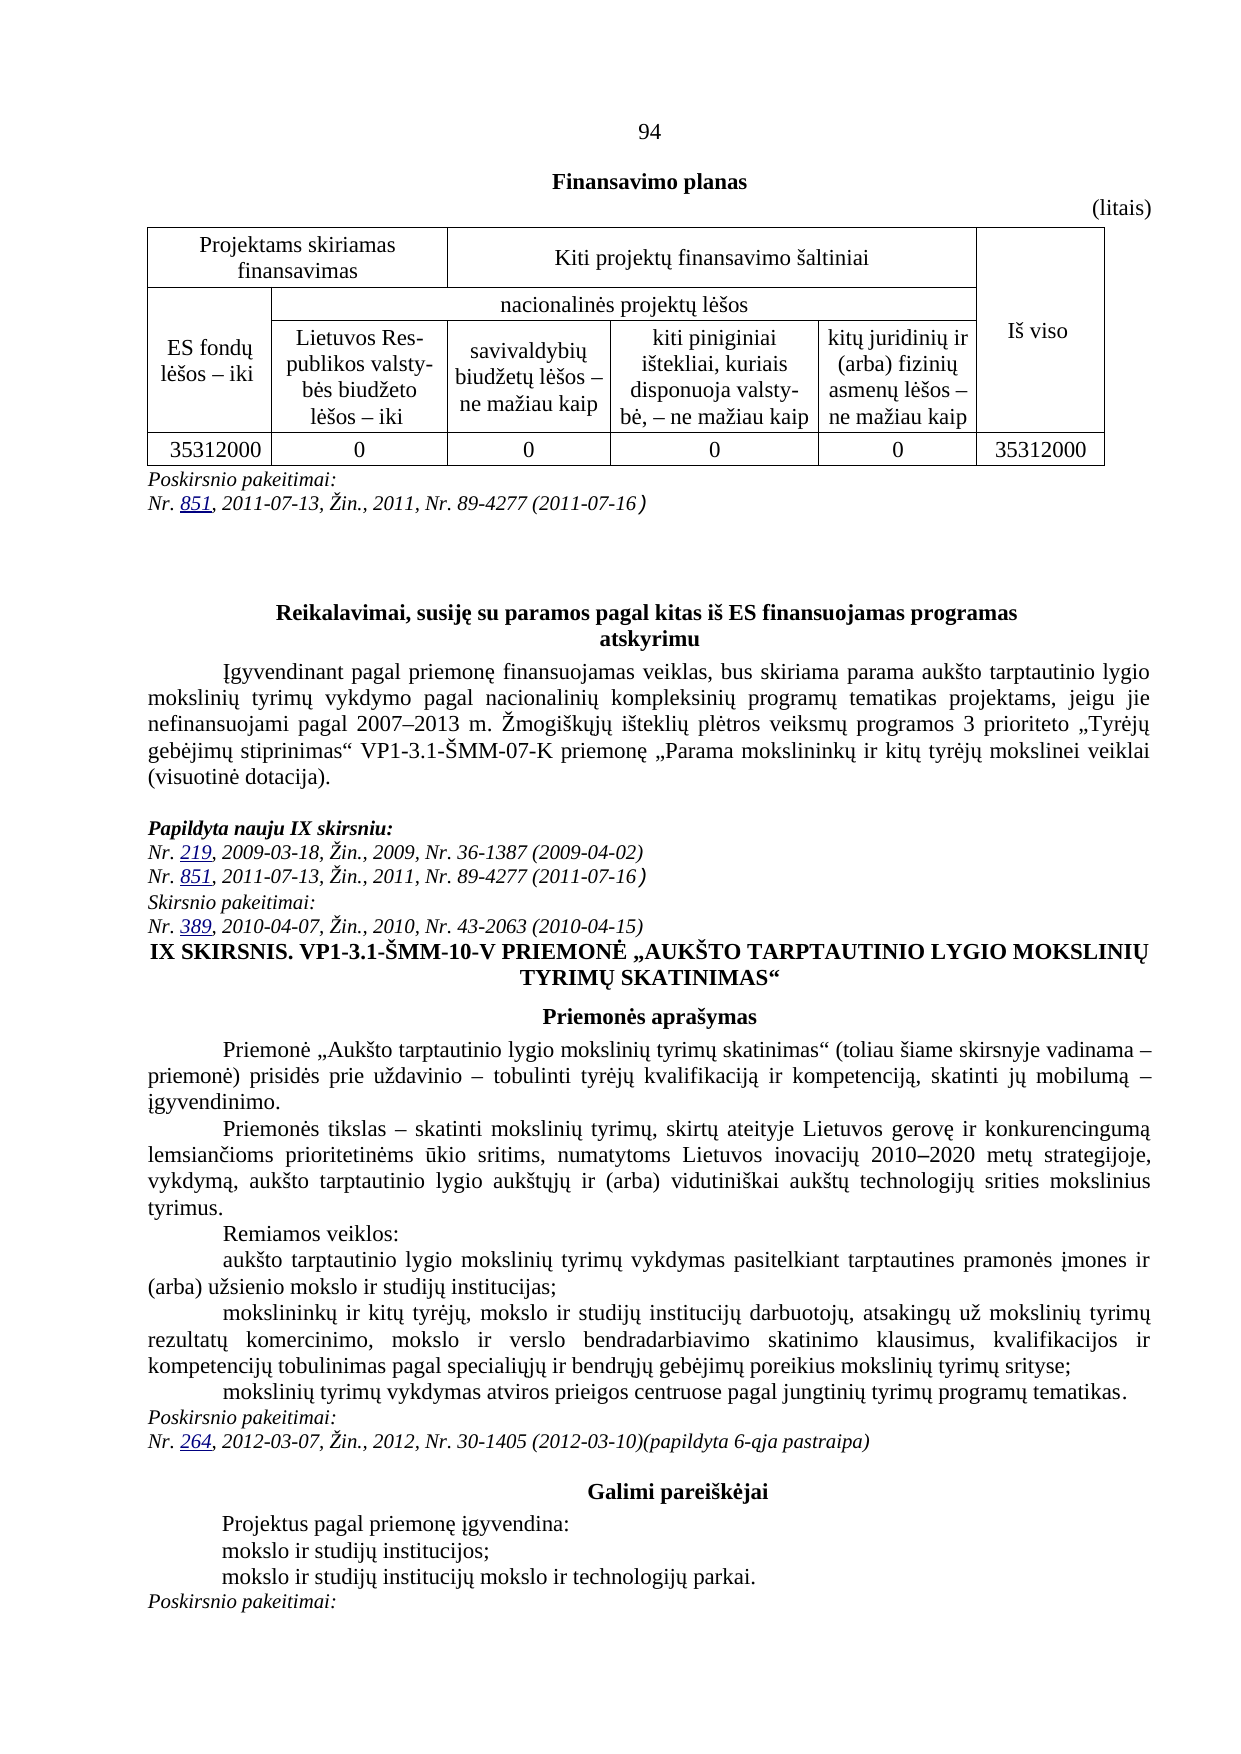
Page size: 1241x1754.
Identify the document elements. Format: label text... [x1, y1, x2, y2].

subtitle IX SKIRSNIS. VP1-3.1-ŠMM-10-V PRIEMONĖ „AUKŠTO TARPTAUTINIO LYGIO MOKSLINIŲ TYRIMŲ SKATINIMAS“ [148, 938, 1152, 991]
text Skirsnio pakeitimai: [148, 890, 1152, 914]
table_cell ES fondų lėšos – iki [148, 288, 271, 432]
text aukšto tarptautinio lygio mokslinių tyrimų vykdymas pasitelkiant tarptautines pramonės įmones ir (arba) užsienio mokslo ir studijų institucijas; [148, 1247, 1152, 1299]
text Galimi pareiškėjai [148, 1478, 1152, 1504]
text Remiamos veiklos: [148, 1220, 1152, 1247]
text Poskirsnio pakeitimai: [148, 466, 1152, 491]
text Poskirsnio pakeitimai: [148, 1405, 1152, 1429]
table_cell 35312000 [977, 433, 1104, 465]
table_cell 0 [819, 433, 976, 465]
table_header Projektams skiriamas finansavimas [148, 228, 447, 287]
text mokslininkų ir kitų tyrėjų, mokslo ir studijų institucijų darbuotojų, atsakingų už mokslinių tyrimų rezultatų komercinimo, mokslo ir verslo bendradarbiavimo skatinimo klausimus, kvalifikacijos ir kompetencijų tobulinimas pagal specialiųjų ir bendrųjų gebėjimų poreikius mokslinių tyrimų srityse; [148, 1299, 1152, 1378]
text Priemonė „Aukšto tarptautinio lygio mokslinių tyrimų skatinimas“ (toliau šiame skirsnyje vadinama – priemonė) prisidės prie uždavinio – tobulinti tyrėjų kvalifikaciją ir kompetenciją, skatinti jų mobilumą – įgyvendinimo. [148, 1036, 1152, 1115]
text Nr. 851, 2011-07-13, Žin., 2011, Nr. 89-4277 (2011-07-16) [148, 491, 1152, 516]
text mokslinių tyrimų vykdymas atviros prieigos centruose pagal jungtinių tyrimų programų tematikas. [148, 1378, 1152, 1405]
table_header Kiti projektų finansavimo šaltiniai [448, 228, 976, 287]
table_cell Lietuvos Res­publikos valsty­bės biudžeto lėšos – iki [272, 321, 447, 432]
text Įgyvendinant pagal priemonę finansuojamas veiklas, bus skiriama parama aukšto tarptautinio lygio mokslinių tyrimų vykdymo pagal nacionalinių kompleksinių programų tematikas projektams, jeigu jie nefinansuojami pagal 2007–2013 m. Žmogiškųjų išteklių plėtros veiksmų programos 3 prioriteto „Tyrėjų gebėjimų stiprinimas“ VP1-3.1-ŠMM-07-K priemonę „Parama mokslininkų ir kitų tyrėjų mokslinei veiklai (visuotinė dotacija). [148, 658, 1152, 789]
table_cell savivaldybių biudžetų lėšos – ne mažiau kaip [448, 321, 610, 432]
text Priemonės tikslas – skatinti mokslinių tyrimų, skirtų ateityje Lietuvos gerovę ir konkurencingumą lemsiančioms prioritetinėms ūkio sritims, numatytoms Lietuvos inovacijų 2010–2020 metų strategijoje, vykdymą, aukšto tarptautinio lygio aukštųjų ir (arba) vidutiniškai aukštų technologijų srities mokslinius tyrimus. [148, 1115, 1152, 1220]
table_cell kitų juridinių ir (arba) fizinių asmenų lėšos – ne mažiau kaip [819, 321, 976, 432]
text mokslo ir studijų institucijų mokslo ir technologijų parkai. [148, 1563, 1152, 1589]
text Nr. 851, 2011-07-13, Žin., 2011, Nr. 89-4277 (2011-07-16) [148, 864, 1152, 890]
text mokslo ir studijų institucijos; [148, 1537, 1152, 1563]
table_cell 0 [272, 433, 447, 465]
text Reikalavimai, susiję su paramos pagal kitas iš ES finansuojamas programas atskyrimu [148, 599, 1152, 652]
text Nr. 389, 2010-04-07, Žin., 2010, Nr. 43-2063 (2010-04-15) [148, 914, 1152, 938]
table_cell 35312000 [148, 433, 271, 465]
table_cell 0 [611, 433, 818, 465]
table_cell kiti piniginiai ištekliai, kuriais disponuoja valsty­bė, – ne mažiau kaip [611, 321, 818, 432]
text Poskirsnio pakeitimai: [148, 1589, 1152, 1613]
text (litais) [148, 194, 1152, 221]
text Nr. 219, 2009-03-18, Žin., 2009, Nr. 36-1387 (2009-04-02) [148, 840, 1152, 864]
text Papildyta nauju IX skirsniu: [148, 816, 1152, 840]
text Nr. 264, 2012-03-07, Žin., 2012, Nr. 30-1405 (2012-03-10)(papildyta 6-ąja pastraipa) [148, 1429, 1152, 1453]
text Priemonės aprašymas [148, 1003, 1152, 1029]
table_cell 0 [448, 433, 610, 465]
table_cell nacionalinės projektų lėšos [272, 288, 976, 320]
table_header Iš viso [977, 228, 1104, 432]
text Finansavimo planas [148, 168, 1152, 194]
text Projektus pagal priemonę įgyvendina: [148, 1510, 1152, 1537]
